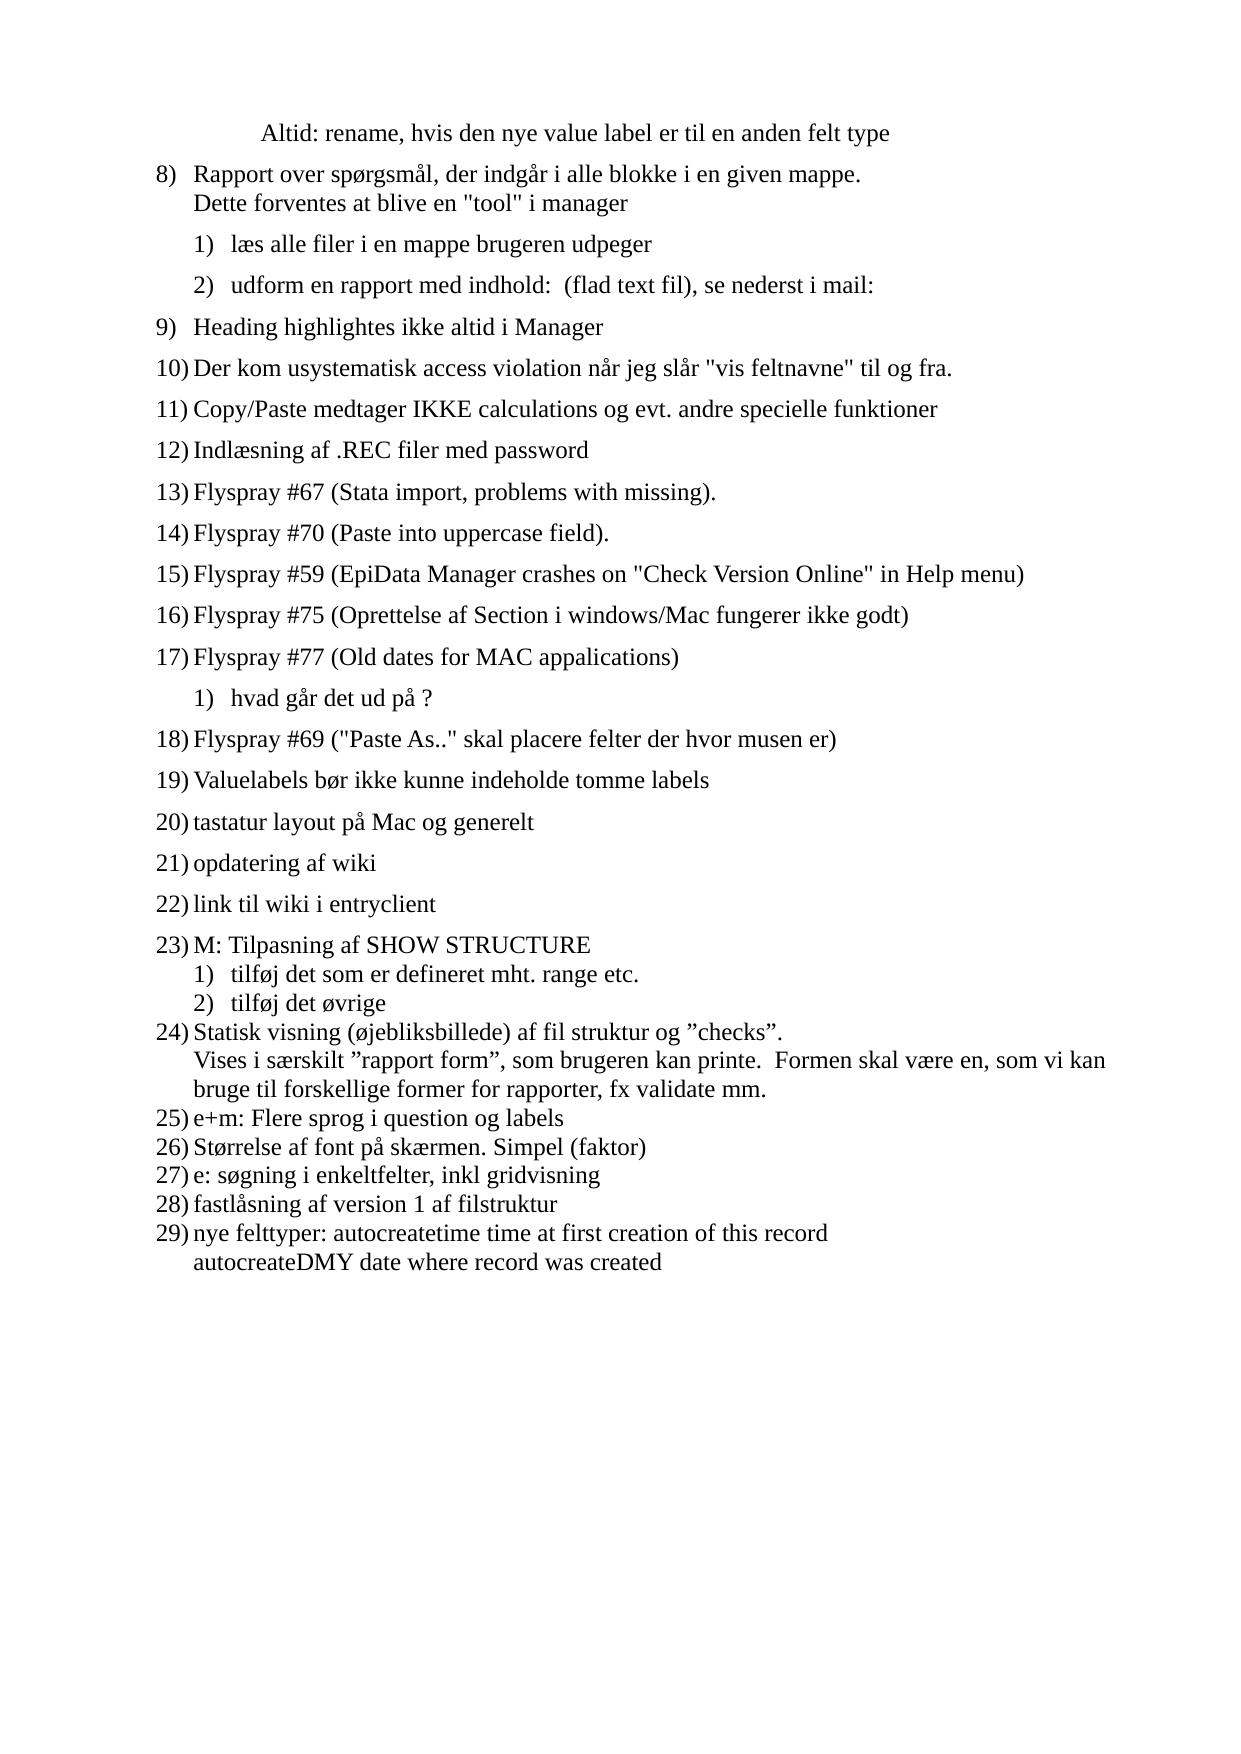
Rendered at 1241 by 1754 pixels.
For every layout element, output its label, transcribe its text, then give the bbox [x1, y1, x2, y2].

list Valuelabels bør ikke kunne indeholde tomme labels [156, 766, 1122, 794]
list Flyspray #69 ("Paste As.." skal placere felter der hvor musen er) [156, 724, 1122, 753]
list Størrelse af font på skærmen. Simpel (faktor) [156, 1132, 1122, 1161]
list fastlåsning af version 1 af filstruktur [156, 1189, 1122, 1218]
list Heading highlightes ikke altid i Manager [156, 312, 1122, 341]
list Flyspray #75 (Oprettelse af Section i windows/Mac fungerer ikke godt) [156, 601, 1122, 629]
list tilføj det øvrige [193, 988, 1122, 1017]
list link til wiki i entryclient [156, 889, 1122, 918]
list Flyspray #77 (Old dates for MAC appalications) [156, 642, 1122, 671]
list nye felttyper: autocreatetime time at first creation of this record autocreateDMY date where record was created [156, 1218, 1122, 1276]
list Statisk visning (øjebliksbillede) af fil struktur og ”checks”. Vises i særskilt ”rapport form”, som brugeren kan printe. Formen skal være en, som vi kan bruge til forskellige former for rapporter, fx validate mm. [156, 1017, 1122, 1103]
list e: søgning i enkeltfelter, inkl gridvisning [156, 1161, 1122, 1189]
list Flyspray #67 (Stata import, problems with missing). [156, 477, 1122, 506]
list hvad går det ud på ? [193, 683, 1122, 712]
list tastatur layout på Mac og generelt [156, 807, 1122, 836]
list udform en rapport med indhold: (flad text fil), se nederst i mail: [193, 271, 1122, 299]
list Flyspray #70 (Paste into uppercase field). [156, 518, 1122, 547]
list Flyspray #59 (EpiData Manager crashes on "Check Version Online" in Help menu) [156, 559, 1122, 588]
list Copy/Paste medtager IKKE calculations og evt. andre specielle funktioner [156, 394, 1122, 423]
list Indlæsning af .REC filer med password [156, 436, 1122, 464]
list e+m: Flere sprog i question og labels [156, 1103, 1122, 1132]
list tilføj det som er defineret mht. range etc. [193, 959, 1122, 988]
list opdatering af wiki [156, 848, 1122, 877]
list Altid: rename, hvis den nye value label er til en anden felt type [156, 118, 1122, 147]
list Rapport over spørgsmål, der indgår i alle blokke i en given mappe. Dette forventes at blive en "tool" i manager [156, 159, 1122, 217]
list M: Tilpasning af SHOW STRUCTURE [156, 931, 1122, 959]
list Der kom usystematisk access violation når jeg slår "vis feltnavne" til og fra. [156, 353, 1122, 382]
list læs alle filer i en mappe brugeren udpeger [193, 229, 1122, 258]
